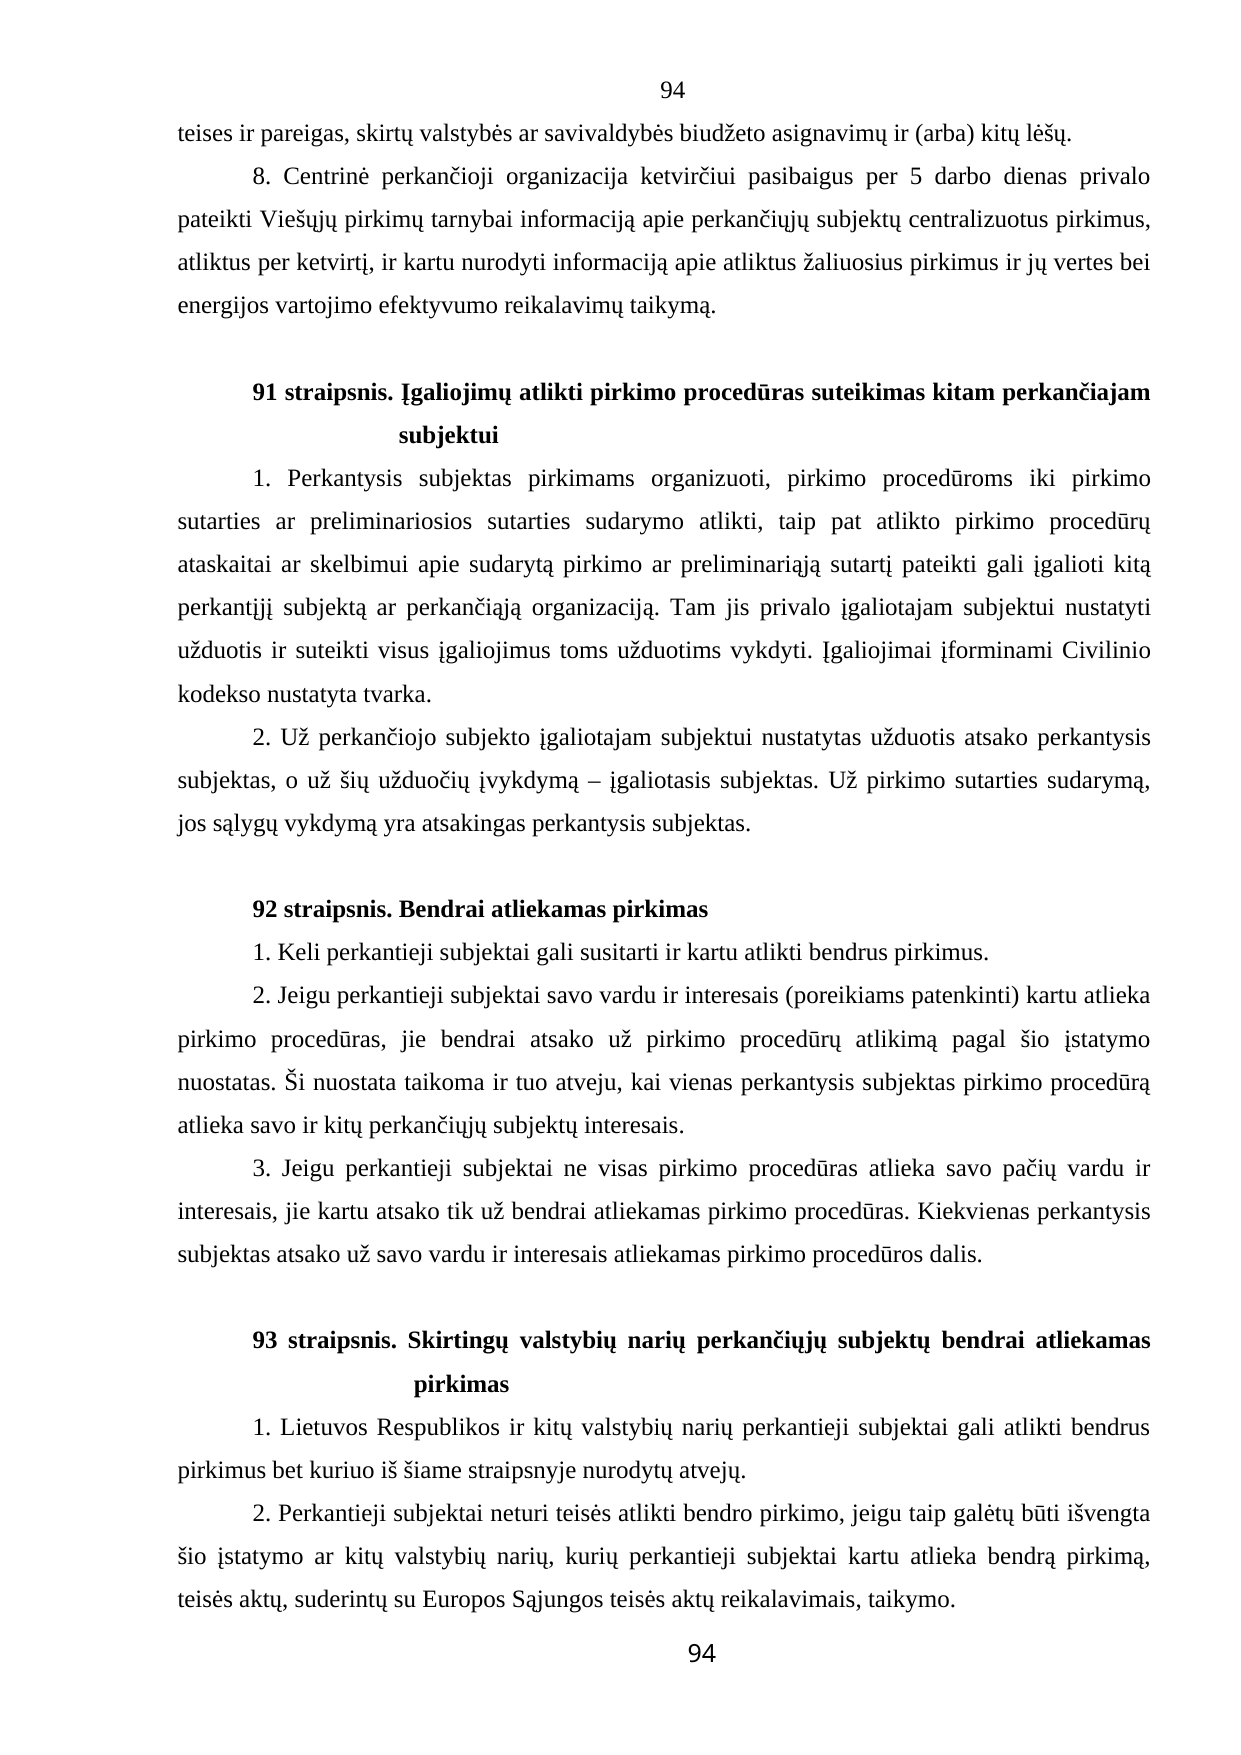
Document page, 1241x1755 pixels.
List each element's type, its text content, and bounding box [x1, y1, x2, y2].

subtitle 1. Lietuvos Respublikos ir kitų valstybių narių perkantieji subjektai gali atlikti bendrus pirkimus bet kuriuo iš šiame straipsnyje nurodytų atvejų. [177, 1412, 1152, 1484]
text 92 straipsnis. Bendrai atliekamas pirkimas [177, 894, 1152, 923]
subtitle 2. Jeigu perkantieji subjektai savo vardu ir interesais (poreikiams patenkinti) kartu atlieka pirkimo procedūras, jie bendrai atsako už pirkimo procedūrų atlikimą pagal šio įstatymo nuostatas. Ši nuostata taikoma ir tuo atveju, kai vienas perkantysis subjektas pirkimo procedūrą atlieka savo ir kitų perkančiųjų subjektų interesais. [177, 981, 1152, 1139]
text 8. Centrinė perkančioji organizacija ketvirčiui pasibaigus per 5 darbo dienas privalo pateikti Viešųjų pirkimų tarnybai informaciją apie perkančiųjų subjektų centralizuotus pirkimus, atliktus per ketvirtį, ir kartu nurodyti informaciją apie atliktus žaliuosius pirkimus ir jų vertes bei energijos vartojimo efektyvumo reikalavimų taikymą. [177, 161, 1152, 319]
subtitle 2. Perkantieji subjektai neturi teisės atlikti bendro pirkimo, jeigu taip galėtų būti išvengta šio įstatymo ar kitų valstybių narių, kurių perkantieji subjektai kartu atlieka bendrą pirkimą, teisės aktų, suderintų su Europos Sąjungos teisės aktų reikalavimais, taikymo. [177, 1498, 1152, 1613]
text 93 straipsnis. Skirtingų valstybių narių perkančiųjų subjektų bendrai atliekamas pirkimas [252, 1326, 1152, 1397]
text 91 straipsnis. Įgaliojimų atlikti pirkimo procedūras suteikimas kitam perkančiajam subjektui [252, 377, 1152, 449]
text teises ir pareigas, skirtų valstybės ar savivaldybės biudžeto asignavimų ir (arba) kitų lėšų. [177, 118, 1152, 147]
text 3. Jeigu perkantieji subjektai ne visas pirkimo procedūras atlieka savo pačių vardu ir interesais, jie kartu atsako tik už bendrai atliekamas pirkimo procedūras. Kiekvienas perkantysis subjektas atsako už savo vardu ir interesais atliekamas pirkimo procedūros dalis. [177, 1153, 1152, 1268]
subtitle 1. Keli perkantieji subjektai gali susitarti ir kartu atlikti bendrus pirkimus. [177, 937, 1152, 966]
text 2. Už perkančiojo subjekto įgaliotajam subjektui nustatytas užduotis atsako perkantysis subjektas, o už šių užduočių įvykdymą – įgaliotasis subjektas. Už pirkimo sutarties sudarymą, jos sąlygų vykdymą yra atsakingas perkantysis subjektas. [177, 722, 1152, 837]
subtitle 1. Perkantysis subjektas pirkimams organizuoti, pirkimo procedūroms iki pirkimo sutarties ar preliminariosios sutarties sudarymo atlikti, taip pat atlikto pirkimo procedūrų ataskaitai ar skelbimui apie sudarytą pirkimo ar preliminariąją sutartį pateikti gali įgalioti kitą perkantįjį subjektą ar perkančiąją organizaciją. Tam jis privalo įgaliotajam subjektui nustatyti užduotis ir suteikti visus įgaliojimus toms užduotims vykdyti. Įgaliojimai įforminami Civilinio kodekso nustatyta tvarka. [177, 463, 1152, 707]
